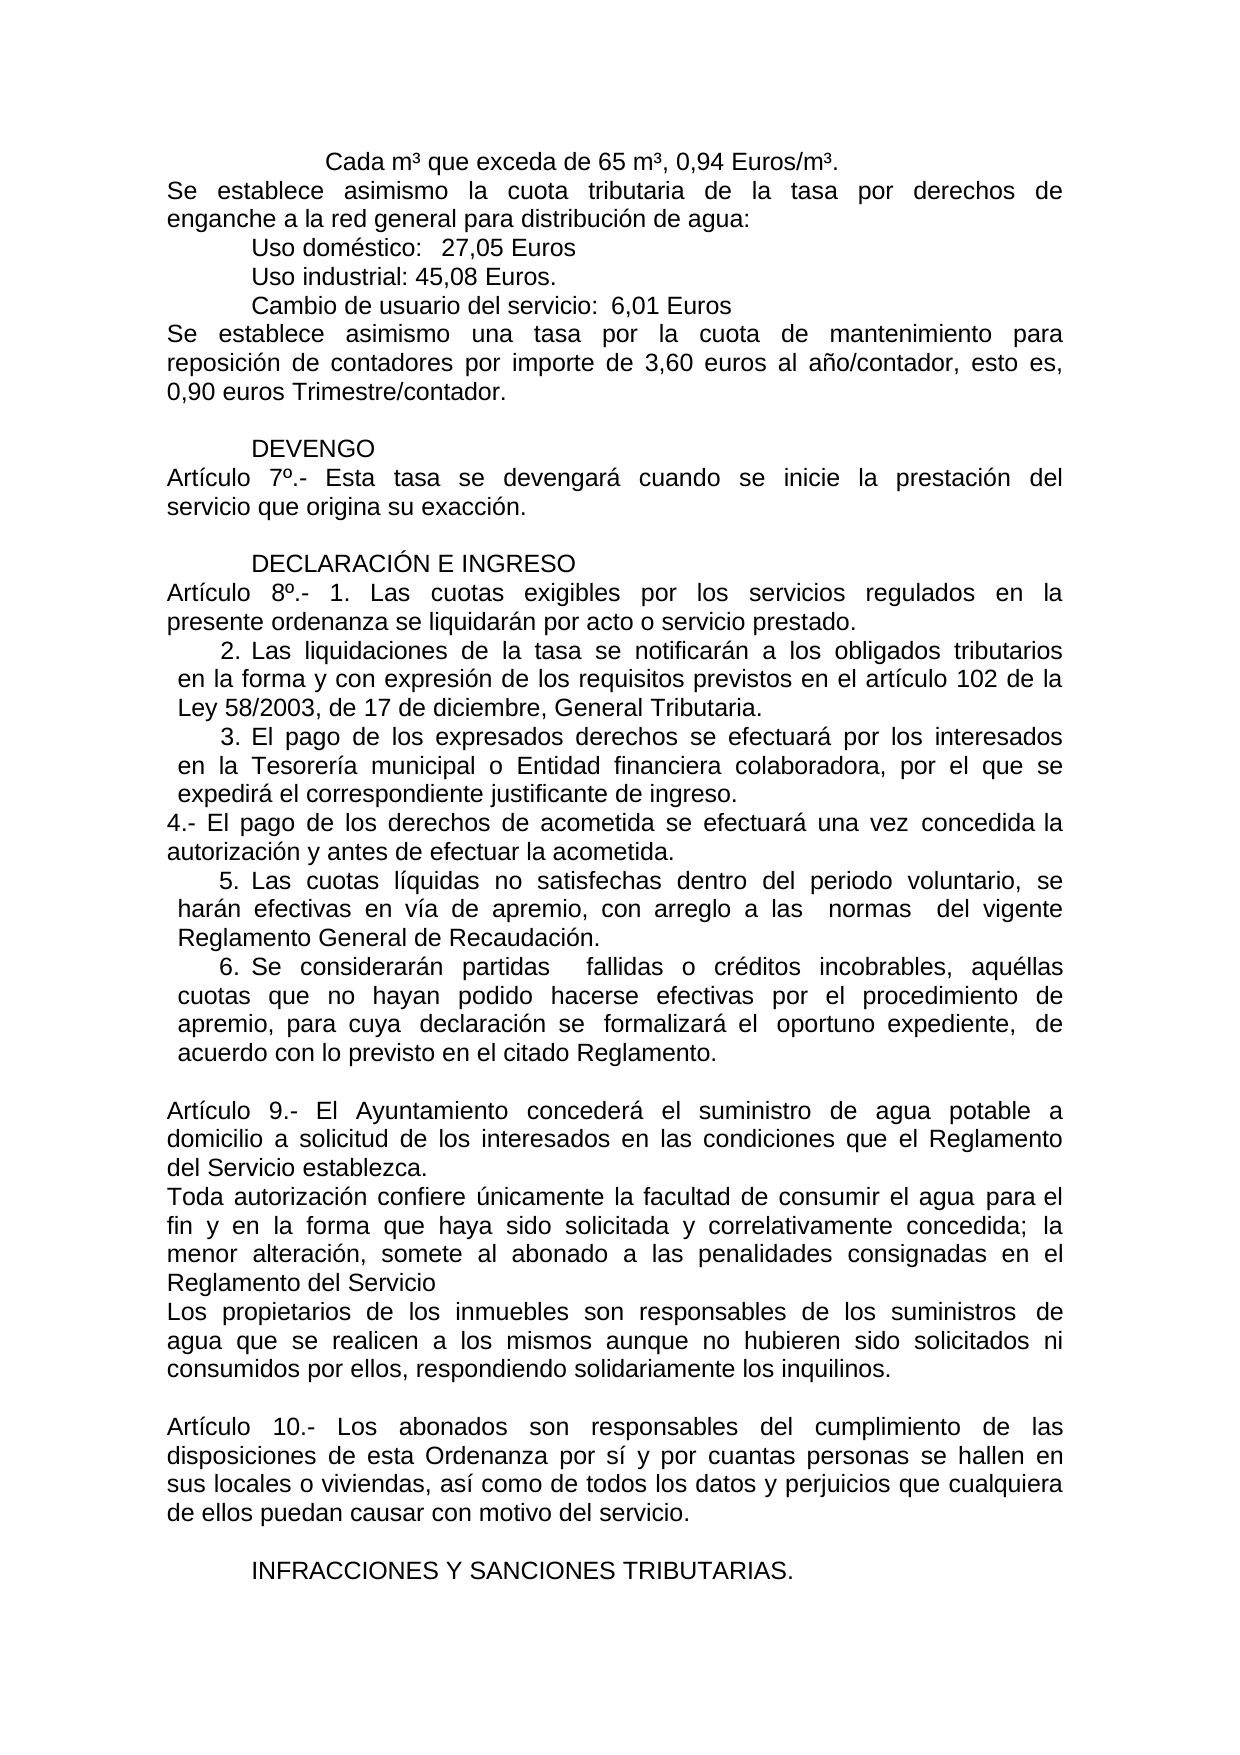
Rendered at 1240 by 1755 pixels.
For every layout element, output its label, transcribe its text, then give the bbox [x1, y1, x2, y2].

text Artículo 9.- El Ayuntamiento concederá el suministro de agua potable a domicilio a solicitud de los interesados en las condiciones que el Reglamento del Servicio establezca. [167, 1096, 1063, 1182]
text Se establece asimismo la cuota tributaria de la tasa por derechos de enganche a la red general para distribución de agua: [167, 176, 1063, 233]
text DEVENGO [251, 434, 1075, 463]
list Se considerarán partidas fallidas o créditos incobrables, aquéllas cuotas que no hayan podido hacerse efectivas por el procedimiento de apremio, para cuya declaración se formalizará el oportuno expediente, de acuerdo con lo previsto en el citado Reglamento. [167, 952, 1064, 1067]
text Artículo 7º.- Esta tasa se devengará cuando se inicie la prestación del servicio que origina su exacción. [167, 463, 1063, 521]
text Artículo 8º.- 1. Las cuotas exigibles por los servicios regulados en la presente ordenanza se liquidarán por acto o servicio prestado. [167, 578, 1063, 636]
text Cambio de usuario del servicio: 6,01 Euros [251, 291, 1075, 319]
text 4.- El pago de los derechos de acometida se efectuará una vez concedida la autorización y antes de efectuar la acometida. [167, 808, 1063, 866]
text INFRACCIONES Y SANCIONES TRIBUTARIAS. [251, 1556, 1075, 1584]
list Las cuotas líquidas no satisfechas dentro del periodo voluntario, se harán efectivas en vía de apremio, con arreglo a las normas del vigente Reglamento General de Recaudación. [167, 866, 1063, 952]
text Los propietarios de los inmuebles son responsables de los suministros de agua que se realicen a los mismos aunque no hubieren sido solicitados ni consumidos por ellos, respondiendo solidariamente los inquilinos. [167, 1297, 1063, 1383]
text Uso doméstico: 27,05 Euros Uso industrial: 45,08 Euros. [251, 233, 608, 291]
text Se establece asimismo una tasa por la cuota de mantenimiento para reposición de contadores por importe de 3,60 euros al año/contador, esto es, 0,90 euros Trimestre/contador. [167, 319, 1063, 406]
text DECLARACIÓN E INGRESO [251, 549, 1075, 578]
text Toda autorización confiere únicamente la facultad de consumir el agua para el fin y en la forma que haya sido solicitada y correlativamente concedida; la menor alteración, somete al abonado a las penalidades consignadas en el Reglamento del Servicio [167, 1182, 1063, 1297]
list El pago de los expresados derechos se efectuará por los interesados en la Tesorería municipal o Entidad financiera colaboradora, por el que se expedirá el correspondiente justificante de ingreso. [167, 722, 1063, 808]
text Artículo 10.- Los abonados son responsables del cumplimiento de las disposiciones de esta Ordenanza por sí y por cuantas personas se hallen en sus locales o viviendas, así como de todos los datos y perjuicios que cualquiera de ellos puedan causar con motivo del servicio. [167, 1412, 1063, 1527]
text Cada m³ que exceda de 65 m³, 0,94 Euros/m³. [325, 147, 1075, 176]
list Las liquidaciones de la tasa se notificarán a los obligados tributarios en la forma y con expresión de los requisitos previstos en el artículo 102 de la Ley 58/2003, de 17 de diciembre, General Tributaria. [167, 636, 1063, 722]
